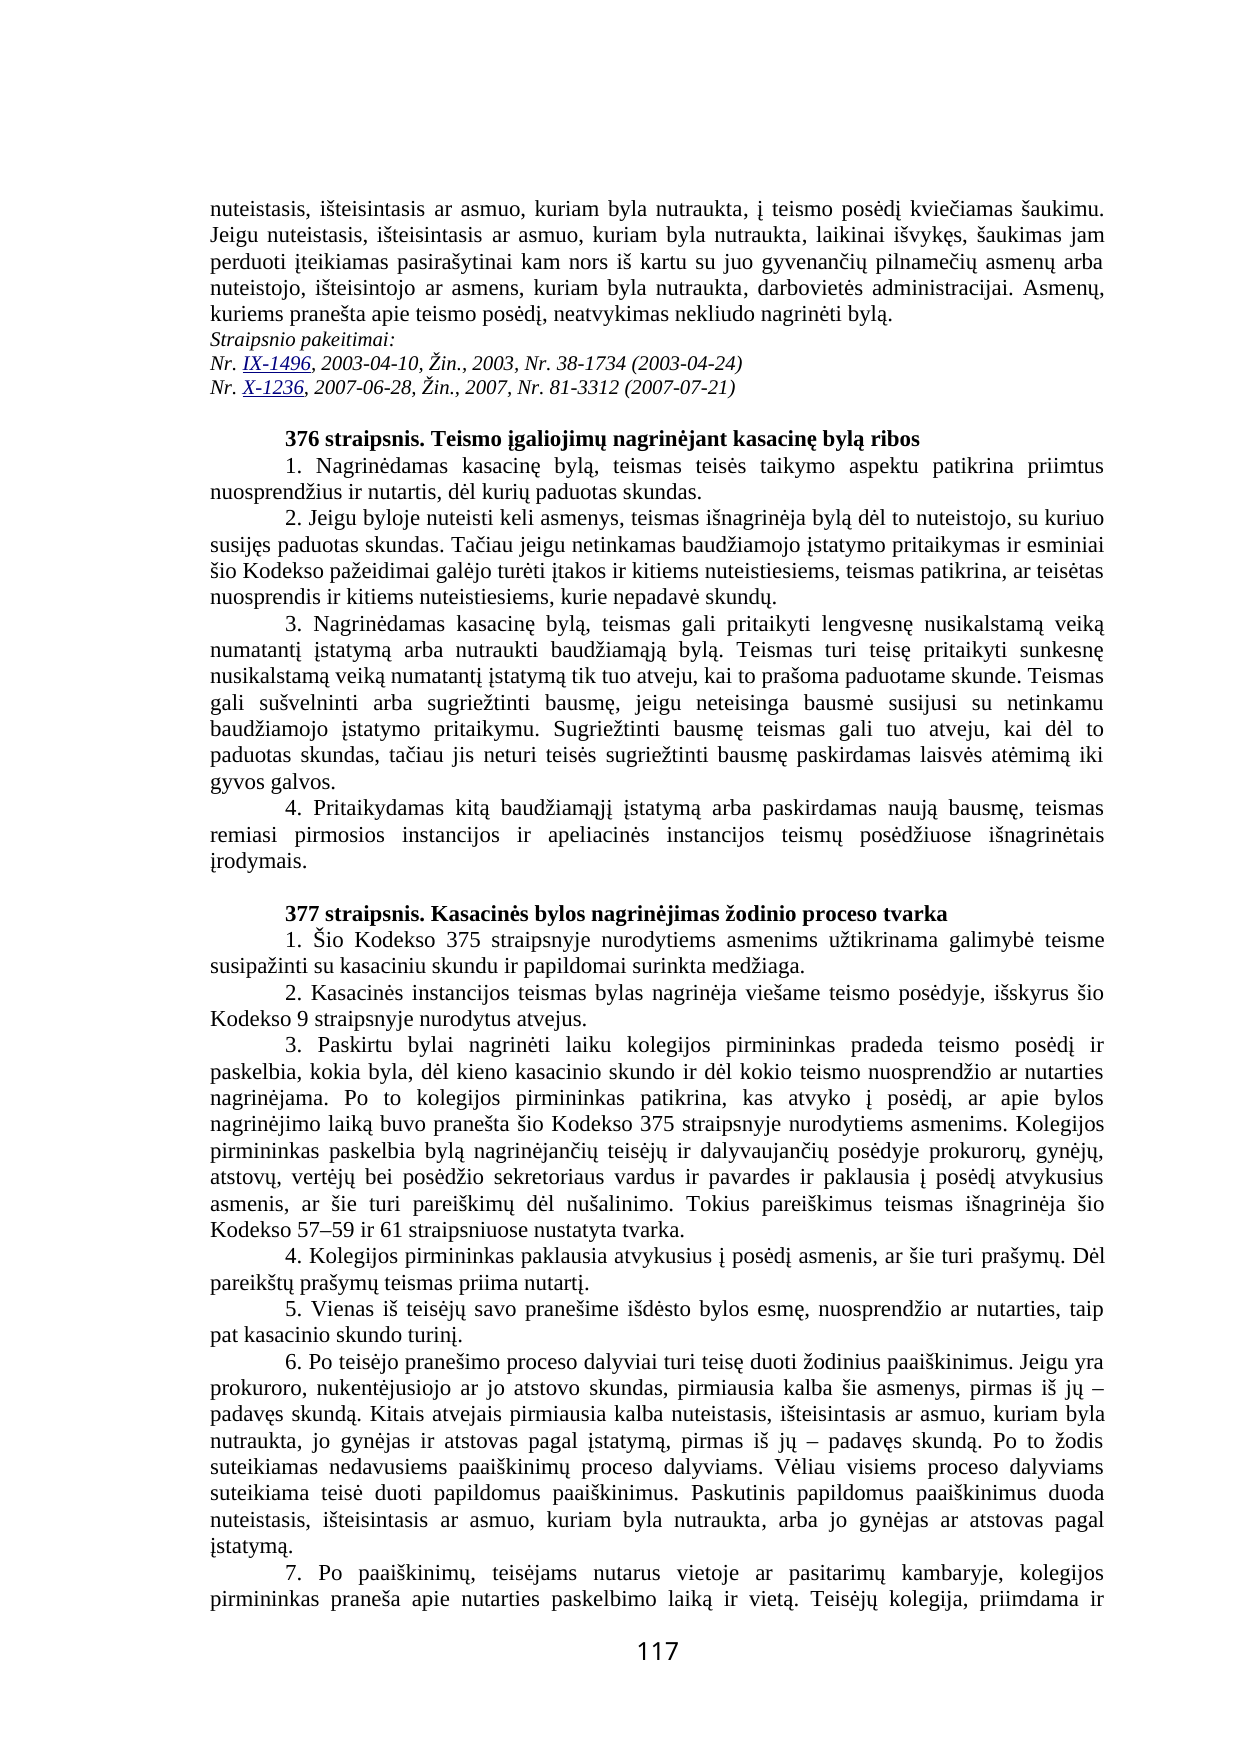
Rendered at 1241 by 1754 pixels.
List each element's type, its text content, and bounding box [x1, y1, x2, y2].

text 2. Kasacinės instancijos teismas bylas nagrinėja viešame teismo posėdyje, išskyrus šio Kodekso 9 straipsnyje nurodytus atvejus. [210, 979, 1106, 1031]
text 1. Nagrinėdamas kasacinę bylą, teismas teisės taikymo aspektu patikrina priimtus nuosprendžius ir nutartis, dėl kurių paduotas skundas. [210, 452, 1106, 504]
text 377 straipsnis. Kasacinės bylos nagrinėjimas žodinio proceso tvarka [210, 900, 1106, 926]
text 5. Vienas iš teisėjų savo pranešime išdėsto bylos esmę, nuosprendžio ar nutarties, taip pat kasacinio skundo turinį. [210, 1295, 1106, 1348]
text 6. Po teisėjo pranešimo proceso dalyviai turi teisę duoti žodinius paaiškinimus. Jeigu yra prokuroro, nukentėjusiojo ar jo atstovo skundas, pirmiausia kalba šie asmenys, pirmas iš jų – padavęs skundą. Kitais atvejais pirmiausia kalba nuteistasis, išteisintasis ar asmuo, kuriam byla nutraukta, jo gynėjas ir atstovas pagal įstatymą, pirmas iš jų – padavęs skundą. Po to žodis suteikiamas nedavusiems paaiškinimų proceso dalyviams. Vėliau visiems proceso dalyviams suteikiama teisė duoti papildomus paaiškinimus. Paskutinis papildomus paaiškinimus duoda nuteistasis, išteisintasis ar asmuo, kuriam byla nutraukta, arba jo gynėjas ar atstovas pagal įstatymą. [210, 1348, 1106, 1558]
text Nr. IX-1496, 2003-04-10, Žin., 2003, Nr. 38-1734 (2003-04-24) [210, 351, 1106, 375]
text 7. Po paaiškinimų, teisėjams nutarus vietoje ar pasitarimų kambaryje, kolegijos pirmininkas praneša apie nutarties paskelbimo laiką ir vietą. Teisėjų kolegija, priimdama ir [210, 1558, 1106, 1611]
text 1. Šio Kodekso 375 straipsnyje nurodytiems asmenims užtikrinama galimybė teisme susipažinti su kasaciniu skundu ir papildomai surinkta medžiaga. [210, 926, 1106, 979]
text 2. Jeigu byloje nuteisti keli asmenys, teismas išnagrinėja bylą dėl to nuteistojo, su kuriuo susijęs paduotas skundas. Tačiau jeigu netinkamas baudžiamojo įstatymo pritaikymas ir esminiai šio Kodekso pažeidimai galėjo turėti įtakos ir kitiems nuteistiesiems, teismas patikrina, ar teisėtas nuosprendis ir kitiems nuteistiesiems, kurie nepadavė skundų. [210, 504, 1106, 610]
text 3. Paskirtu bylai nagrinėti laiku kolegijos pirmininkas pradeda teismo posėdį ir paskelbia, kokia byla, dėl kieno kasacinio skundo ir dėl kokio teismo nuosprendžio ar nutarties nagrinėjama. Po to kolegijos pirmininkas patikrina, kas atvyko į posėdį, ar apie bylos nagrinėjimo laiką buvo pranešta šio Kodekso 375 straipsnyje nurodytiems asmenims. Kolegijos pirmininkas paskelbia bylą nagrinėjančių teisėjų ir dalyvaujančių posėdyje prokurorų, gynėjų, atstovų, vertėjų bei posėdžio sekretoriaus vardus ir pavardes ir paklausia į posėdį atvykusius asmenis, ar šie turi pareiškimų dėl nušalinimo. Tokius pareiškimus teismas išnagrinėja šio Kodekso 57–59 ir 61 straipsniuose nustatyta tvarka. [210, 1031, 1106, 1242]
text 4. Kolegijos pirmininkas paklausia atvykusius į posėdį asmenis, ar šie turi prašymų. Dėl pareikštų prašymų teismas priima nutartį. [210, 1242, 1106, 1295]
text Straipsnio pakeitimai: [210, 327, 1106, 351]
text 376 straipsnis. Teismo įgaliojimų nagrinėjant kasacinę bylą ribos [210, 425, 1106, 452]
text 3. Nagrinėdamas kasacinę bylą, teismas gali pritaikyti lengvesnę nusikalstamą veiką numatantį įstatymą arba nutraukti baudžiamąją bylą. Teismas turi teisę pritaikyti sunkesnę nusikalstamą veiką numatantį įstatymą tik tuo atveju, kai to prašoma paduotame skunde. Teismas gali sušvelninti arba sugriežtinti bausmę, jeigu neteisinga bausmė susijusi su netinkamu baudžiamojo įstatymo pritaikymu. Sugriežtinti bausmę teismas gali tuo atveju, kai dėl to paduotas skundas, tačiau jis neturi teisės sugriežtinti bausmę paskirdamas laisvės atėmimą iki gyvos galvos. [210, 610, 1106, 794]
text Nr. X-1236, 2007-06-28, Žin., 2007, Nr. 81-3312 (2007-07-21) [210, 375, 1106, 399]
text nuteistasis, išteisintasis ar asmuo, kuriam byla nutraukta, į teismo posėdį kviečiamas šaukimu. Jeigu nuteistasis, išteisintasis ar asmuo, kuriam byla nutraukta, laikinai išvykęs, šaukimas jam perduoti įteikiamas pasirašytinai kam nors iš kartu su juo gyvenančių pilnamečių asmenų arba nuteistojo, išteisintojo ar asmens, kuriam byla nutraukta, darbovietės administracijai. Asmenų, kuriems pranešta apie teismo posėdį, neatvykimas nekliudo nagrinėti bylą. [210, 195, 1106, 327]
text 4. Pritaikydamas kitą baudžiamąjį įstatymą arba paskirdamas naują bausmę, teismas remiasi pirmosios instancijos ir apeliacinės instancijos teismų posėdžiuose išnagrinėtais įrodymais. [210, 794, 1106, 873]
